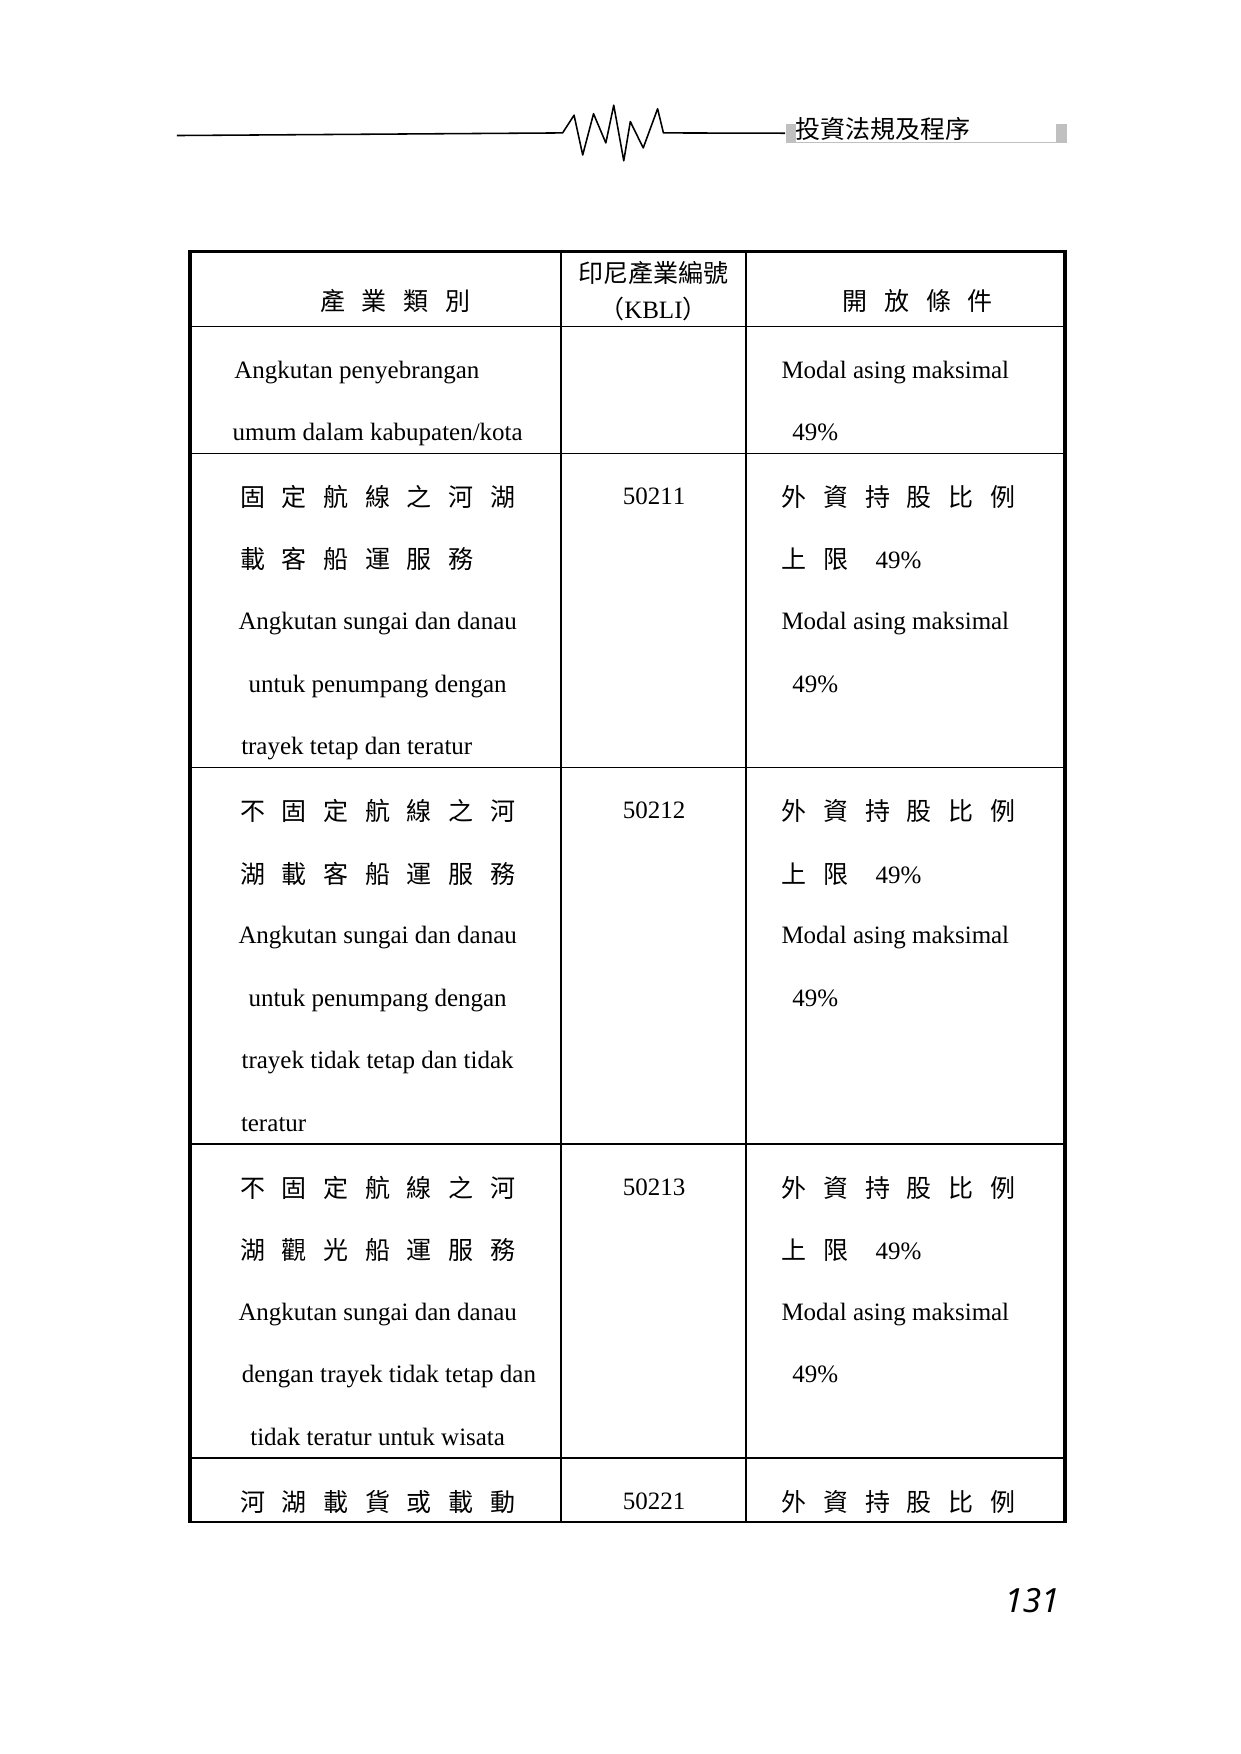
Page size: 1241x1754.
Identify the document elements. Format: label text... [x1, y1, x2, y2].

table_cell 50212 [562, 768, 745, 1143]
table_header 開放條件 [747, 253, 1063, 326]
table_header 印尼產業編號（KBLI） [562, 253, 745, 326]
table_cell 外資持股比例上限49% Modal asing maksimal 49% [747, 1145, 1063, 1457]
table_cell Modal asing maksimal 49% [747, 327, 1063, 452]
table_cell 50211 [562, 454, 745, 766]
table_cell 外資持股比例上限49% Modal asing maksimal 49% [747, 768, 1063, 1143]
table_cell 外資持股比例 [747, 1459, 1063, 1521]
table_cell 50213 [562, 1145, 745, 1457]
table_cell 外資持股比例上限49% Modal asing maksimal 49% [747, 454, 1063, 766]
table_cell 固定航線之河湖載客船運服務 Angkutan sungai dan danau untuk penumpang dengan trayek tetap dan teratur [192, 454, 560, 766]
table_cell 50221 [562, 1459, 745, 1521]
table_cell [562, 327, 745, 452]
table_header 產業類別 [192, 253, 560, 326]
table_cell Angkutan penyebrangan umum dalam kabupaten/kota [192, 327, 560, 452]
table_cell 不固定航線之河湖載客船運服務 Angkutan sungai dan danau untuk penumpang dengan trayek tidak tetap dan tidak teratur [192, 768, 560, 1143]
table_cell 河湖載貨或載動 [192, 1459, 560, 1521]
table_cell 不固定航線之河湖觀光船運服務 Angkutan sungai dan danau dengan trayek tidak tetap dan tidak teratur untuk wisata [192, 1145, 560, 1457]
